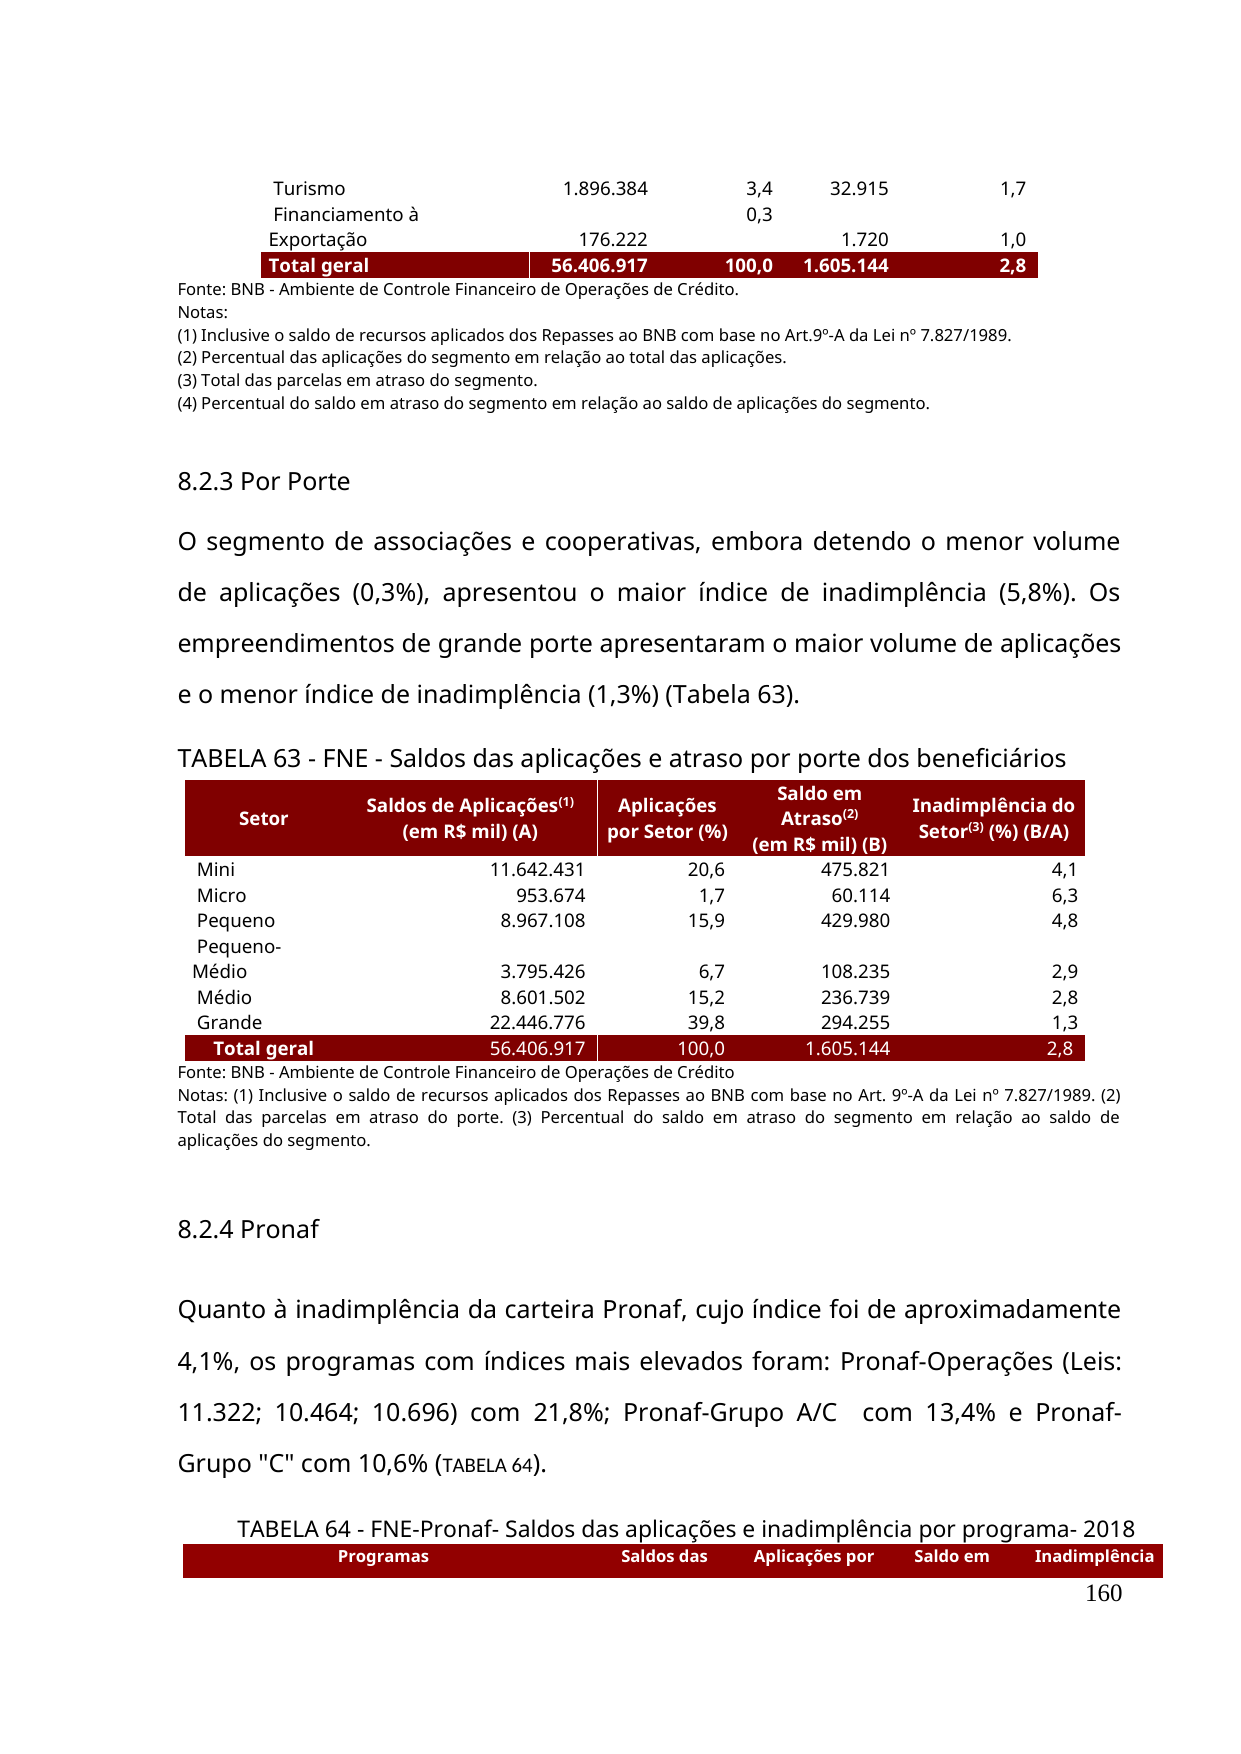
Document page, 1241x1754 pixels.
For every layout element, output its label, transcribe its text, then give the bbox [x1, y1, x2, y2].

table_header Saldos das [583, 1544, 746, 1578]
table_header Inadimplência do Setor(3) (%) (B/A) [902, 780, 1085, 856]
table_header Aplicações por Setor (%) [598, 780, 737, 856]
table_cell 6,7 [598, 933, 737, 984]
text (3) Total das parcelas em atraso do segmento. [177, 368, 1122, 391]
table_cell 4,8 [902, 908, 1085, 933]
table_cell Turismo [261, 176, 529, 201]
table_cell 953.674 [343, 882, 597, 907]
table_cell 56.406.917 [530, 252, 660, 278]
table_cell 11.642.431 [343, 856, 597, 882]
table_cell 1,0 [901, 201, 1038, 252]
text TABELA 64 - FNE-Pronaf- Saldos das aplicações e inadimplência por programa- 2018 [177, 1513, 1196, 1544]
table_cell 3,4 [660, 176, 780, 201]
table_cell 15,9 [598, 908, 737, 933]
text (1) Inclusive o saldo de recursos aplicados dos Repasses ao BNB com base no Art.9º-A da Lei nº 7.827/1989. [177, 323, 1122, 346]
table_cell 475.821 [737, 856, 902, 882]
table_cell 2,8 [902, 1035, 1085, 1061]
table_cell 429.980 [737, 908, 902, 933]
table_header Setor [185, 780, 343, 856]
table_cell Médio [185, 984, 343, 1009]
table_cell 2,8 [901, 252, 1038, 278]
table_cell 60.114 [737, 882, 902, 907]
table_cell 8.967.108 [343, 908, 597, 933]
table_cell Total geral [261, 252, 529, 278]
table_cell Pequeno [185, 908, 343, 933]
text (2) Percentual das aplicações do segmento em relação ao total das aplicações. [177, 346, 1122, 368]
table_cell Financiamento à Exportação [261, 201, 529, 252]
text Notas: (1) Inclusive o saldo de recursos aplicados dos Repasses ao BNB com base no Art. 9º-A da Lei nº 7.827/1989. (2) Total das parcelas em atraso do porte. (3) Percentual do saldo em atraso do segmento em relação ao saldo de aplicações do segmento. [177, 1083, 1122, 1151]
text 8.2.4 Pronaf [177, 1211, 1122, 1245]
table_cell 20,6 [598, 856, 737, 882]
table_cell 1,7 [901, 176, 1038, 201]
table_cell 1.605.144 [780, 252, 901, 278]
table_header Aplicações por [746, 1544, 882, 1578]
table_header Programas [183, 1544, 583, 1578]
text O segmento de associações e cooperativas, embora detendo o menor volume de aplicações (0,3%), apresentou o maior índice de inadimplência (5,8%). Os empreendimentos de grande porte apresentaram o maior volume de aplicações e o menor índice de inadimplência (1,3%) (Tabela 63). [177, 524, 1122, 711]
table_cell 176.222 [530, 201, 660, 252]
table_cell 0,3 [660, 201, 780, 252]
table_cell 1,7 [598, 882, 737, 907]
table_cell 4,1 [902, 856, 1085, 882]
text Notas: [177, 300, 1122, 323]
table_header Saldo em Atraso(2) (em R$ mil) (B) [737, 780, 902, 856]
table_cell 56.406.917 [343, 1035, 597, 1061]
table_cell 1.720 [780, 201, 901, 252]
table_cell 100,0 [660, 252, 780, 278]
table_cell Mini [185, 856, 343, 882]
text TABELA 63 - FNE - Saldos das aplicações e atraso por porte dos beneficiários [177, 741, 1122, 775]
text 8.2.3 Por Porte [177, 464, 1122, 498]
table_cell 1.896.384 [530, 176, 660, 201]
table_cell 39,8 [598, 1010, 737, 1035]
text Fonte: BNB - Ambiente de Controle Financeiro de Operações de Crédito [177, 1061, 1122, 1083]
table_header Saldo em [882, 1544, 1026, 1578]
table_header Saldos de Aplicações(1) (em R$ mil) (A) [343, 780, 597, 856]
table_cell Pequeno-Médio [185, 933, 343, 984]
table_cell 8.601.502 [343, 984, 597, 1009]
table_cell 15,2 [598, 984, 737, 1009]
table_cell 1.605.144 [737, 1035, 902, 1061]
table_header Inadimplência [1026, 1544, 1163, 1578]
table_cell 100,0 [598, 1035, 737, 1061]
table_cell 32.915 [780, 176, 901, 201]
text Fonte: BNB - Ambiente de Controle Financeiro de Operações de Crédito. [177, 278, 1122, 300]
table_cell 3.795.426 [343, 933, 597, 984]
table_cell 22.446.776 [343, 1010, 597, 1035]
table_cell 294.255 [737, 1010, 902, 1035]
table_cell 2,9 [902, 933, 1085, 984]
text Quanto à inadimplência da carteira Pronaf, cujo índice foi de aproximadamente 4,1%, os programas com índices mais elevados foram: Pronaf-Operações (Leis: 11.322; 10.464; 10.696) com 21,8%; Pronaf-Grupo A/C com 13,4% e Pronaf-Grupo "C" com 10,6% (TABELA 64). [177, 1292, 1122, 1479]
table_cell 108.235 [737, 933, 902, 984]
text (4) Percentual do saldo em atraso do segmento em relação ao saldo de aplicações do segmento. [177, 391, 1122, 414]
table_cell Micro [185, 882, 343, 907]
table_cell 1,3 [902, 1010, 1085, 1035]
table_cell Grande [185, 1010, 343, 1035]
table_cell Total geral [185, 1035, 343, 1061]
table_cell 2,8 [902, 984, 1085, 1009]
table_cell 236.739 [737, 984, 902, 1009]
table_cell 6,3 [902, 882, 1085, 907]
